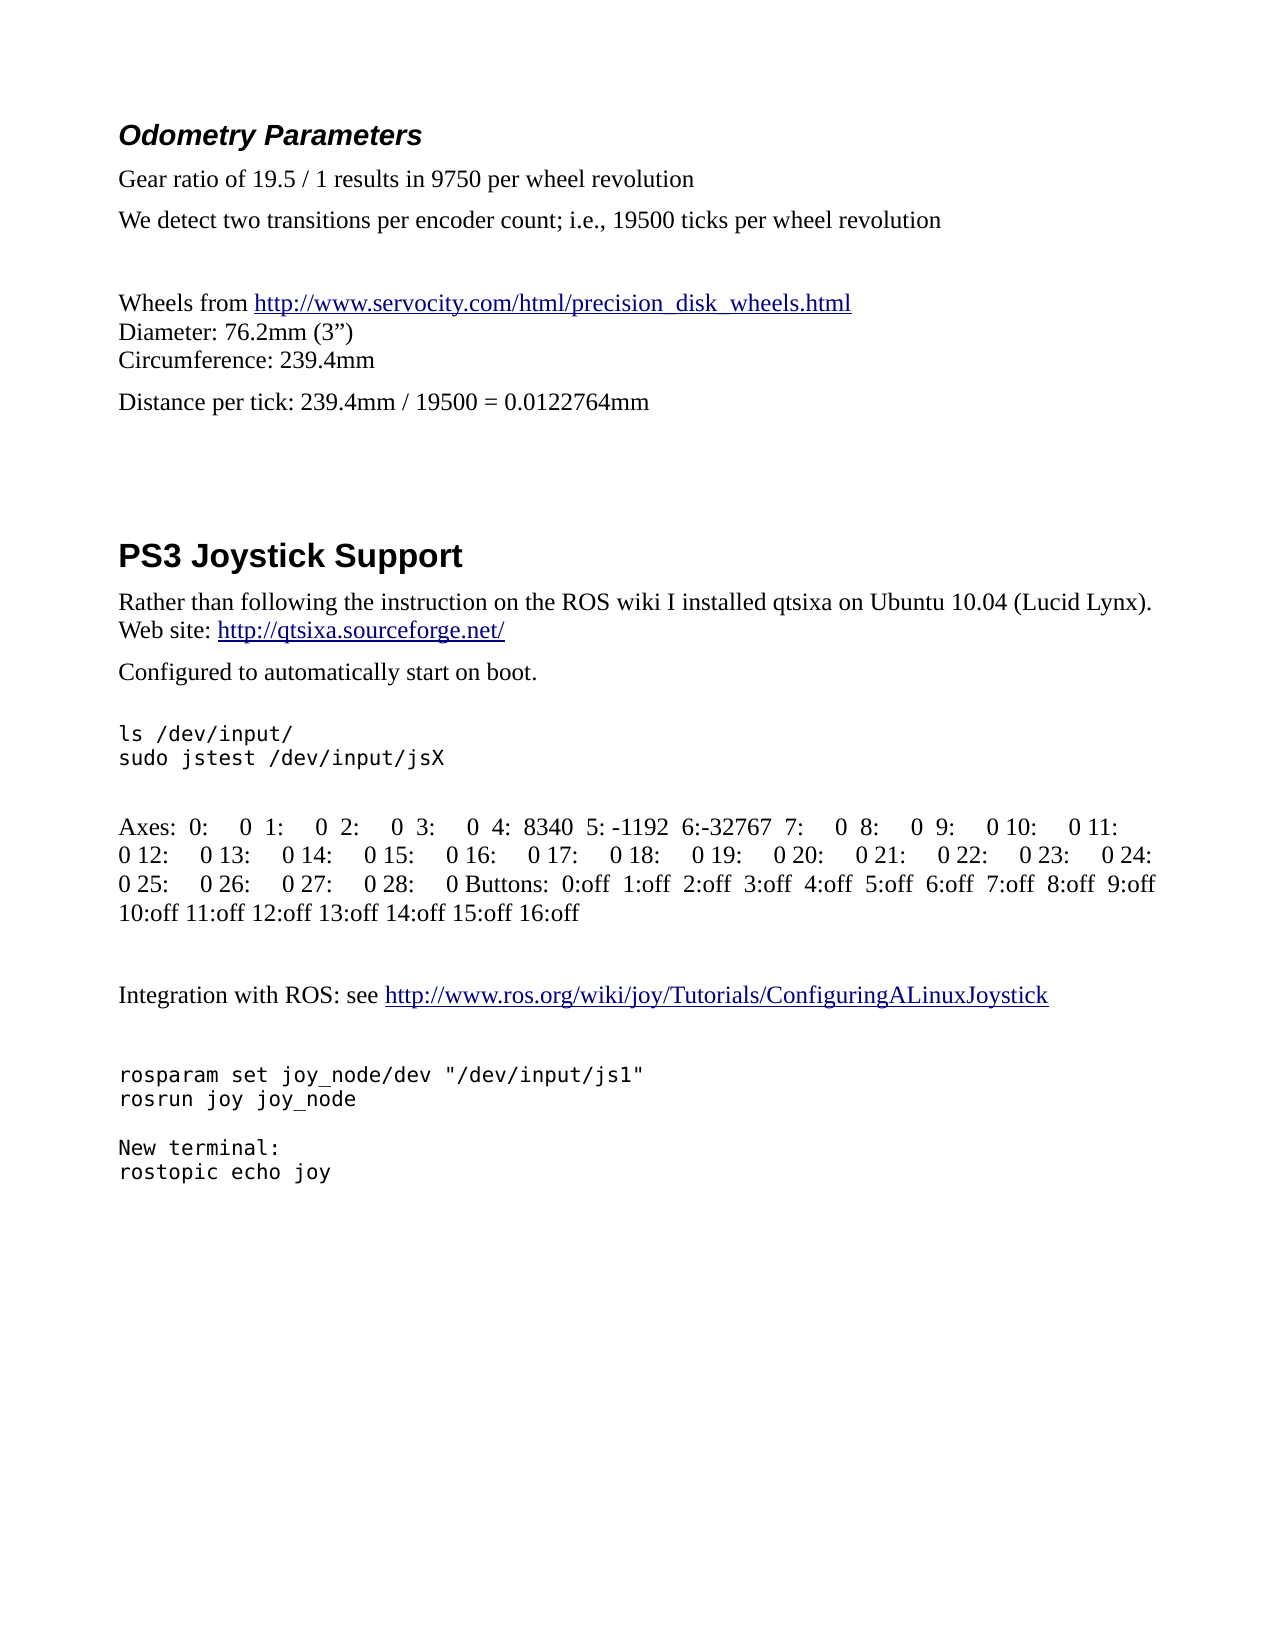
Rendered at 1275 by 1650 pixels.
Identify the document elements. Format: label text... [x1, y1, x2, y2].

text rostopic echo joy [118, 1160, 1157, 1184]
text Distance per tick: 239.4mm / 19500 = 0.0122764mm [118, 387, 1157, 415]
text Wheels from http://www.servocity.com/html/precision_disk_wheels.html Diameter: 76.2mm (3”) Circumference: 239.4mm [118, 288, 1157, 374]
text We detect two transitions per encoder count; i.e., 19500 ticks per wheel revolution [118, 205, 1157, 234]
subtitle Odometry Parameters [118, 118, 1157, 152]
text Rather than following the instruction on the ROS wiki I installed qtsixa on Ubuntu 10.04 (Lucid Lynx). Web site: http://qtsixa.sourceforge.net/ [118, 587, 1157, 644]
text sudo jstest /dev/input/jsX [118, 746, 1157, 771]
text New terminal: [118, 1136, 1157, 1160]
text rosparam set joy_node/dev "/dev/input/js1" [118, 1063, 1157, 1087]
text rosrun joy joy_node [118, 1087, 1157, 1112]
text ls /dev/input/ [118, 722, 1157, 746]
text Integration with ROS: see http://www.ros.org/wiki/joy/Tutorials/ConfiguringALinuxJoystick [118, 981, 1157, 1009]
text Axes: 0: 0 1: 0 2: 0 3: 0 4: 8340 5: -1192 6:-32767 7: 0 8: 0 9: 0 10: 0 11: 0 12: 0 13: 0 14: 0 15: 0 16: 0 17: 0 18: 0 19: 0 20: 0 21: 0 22: 0 23: 0 24: 0 25: 0 26: 0 27: 0 28: 0 Buttons: 0:off 1:off 2:off 3:off 4:off 5:off 6:off 7:off 8:off 9:off 10:off 11:off 12:off 13:off 14:off 15:off 16:off [118, 812, 1157, 927]
text Configured to automatically start on boot. [118, 657, 1157, 685]
text Gear ratio of 19.5 / 1 results in 9750 per wheel revolution [118, 164, 1157, 193]
subtitle PS3 Joystick Support [118, 535, 1157, 574]
